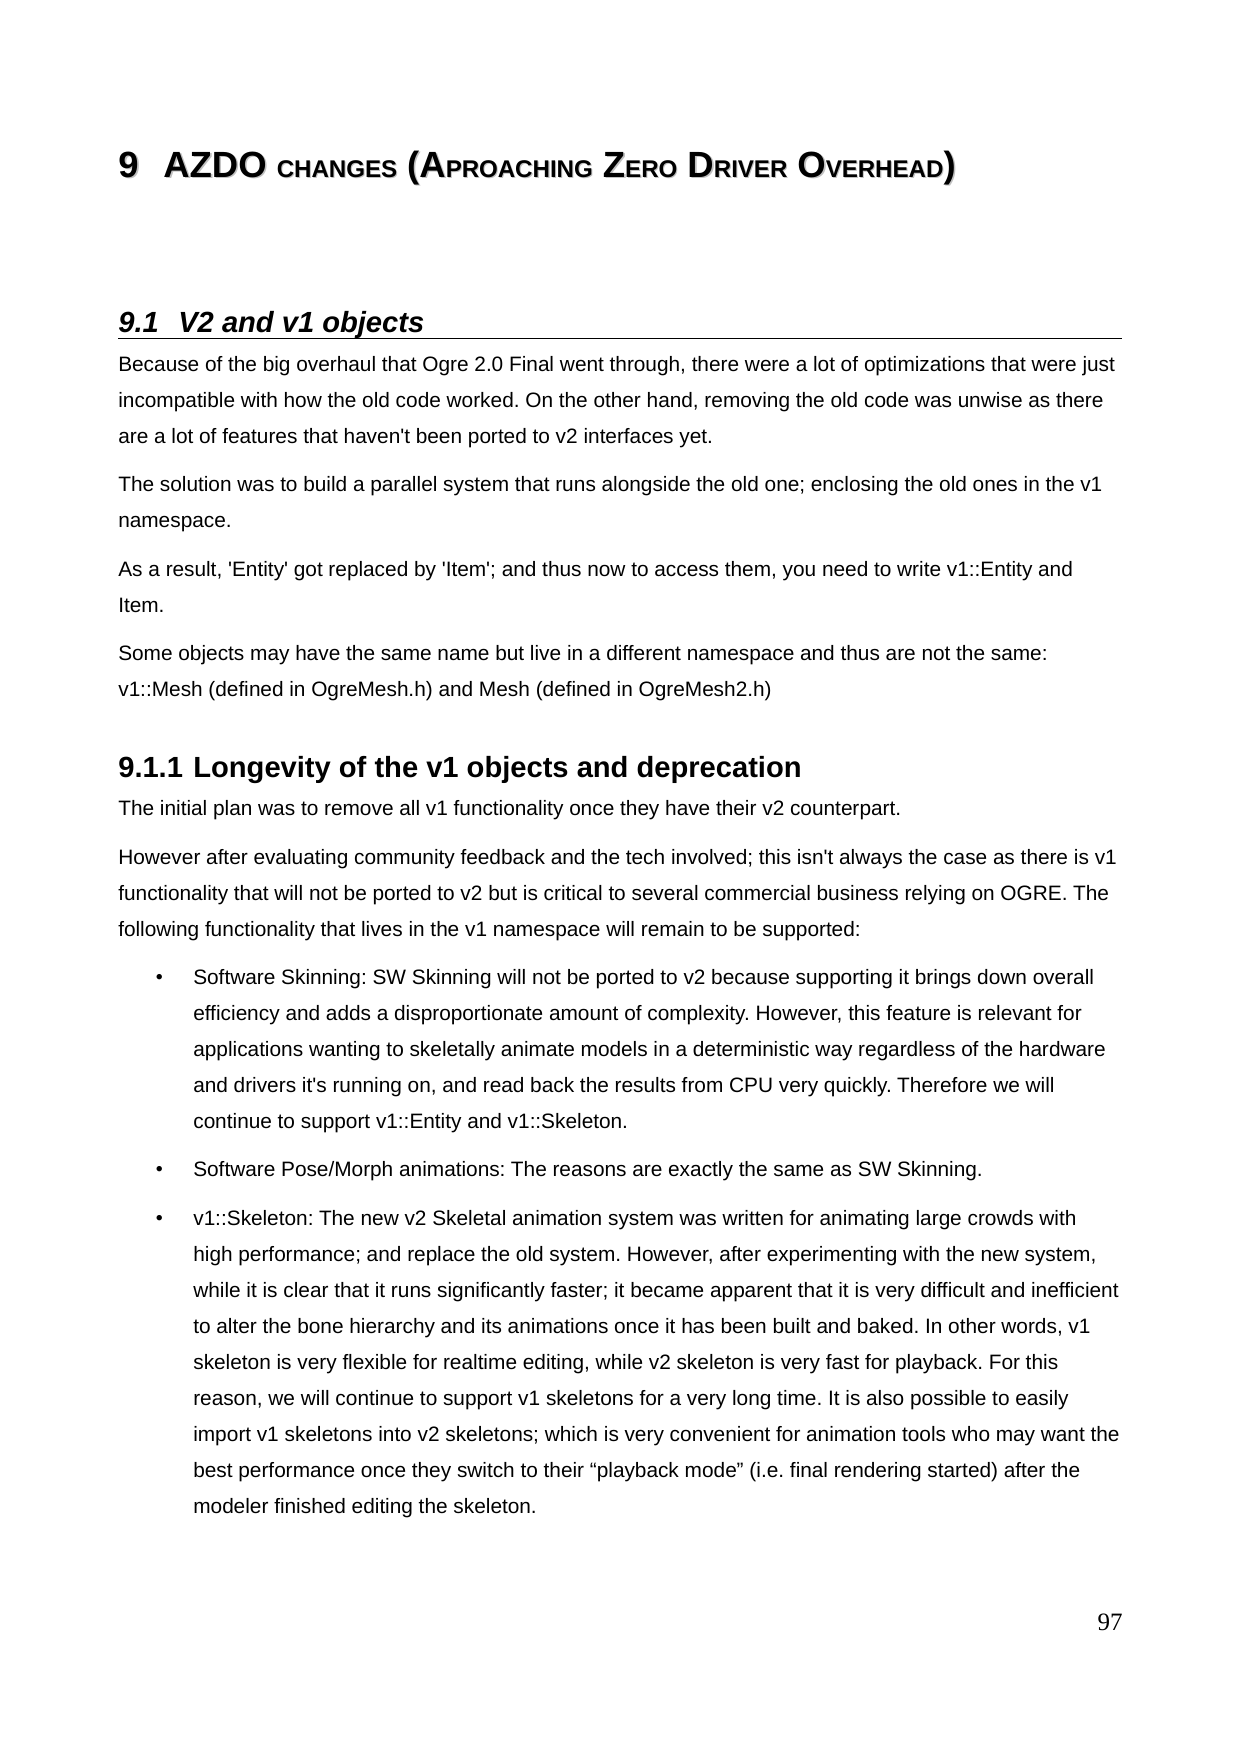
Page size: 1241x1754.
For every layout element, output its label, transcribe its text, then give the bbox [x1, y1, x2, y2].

text The solution was to build a parallel system that runs alongside the old one; enclosing the old ones in the v1 namespace. [118, 472, 1122, 532]
list v1::Skeleton: The new v2 Skeletal animation system was written for animating large crowds with high performance; and replace the old system. However, after experimenting with the new system, while it is clear that it runs significantly faster; it became apparent that it is very difficult and inefficient to alter the bone hierarchy and its animations once it has been built and baked. In other words, v1 skeleton is very flexible for realtime editing, while v2 skeleton is very fast for playback. For this reason, we will continue to support v1 skeletons for a very long time. It is also possible to easily import v1 skeletons into v2 skeletons; which is very convenient for animation tools who may want the best performance once they switch to their “playback mode” (i.e. final rendering started) after the modeler finished editing the skeleton. [156, 1206, 1122, 1517]
text Because of the big overhaul that Ogre 2.0 Final went through, there were a lot of optimizations that were just incompatible with how the old code worked. On the other hand, removing the old code was unwise as there are a lot of features that haven't been ported to v2 interfaces yet. [118, 352, 1122, 448]
list Software Skinning: SW Skinning will not be ported to v2 because supporting it brings down overall efficiency and adds a disproportionate amount of complexity. However, this feature is relevant for applications wanting to skeletally animate models in a deterministic way regardless of the hardware and drivers it's running on, and read back the results from CPU very quickly. Therefore we will continue to support v1::Entity and v1::Skeleton. [156, 965, 1122, 1133]
text Some objects may have the same name but live in a different namespace and thus are not the same: v1::Mesh (defined in OgreMesh.h) and Mesh (defined in OgreMesh2.h) [118, 641, 1122, 701]
text The initial plan was to remove all v1 functionality once they have their v2 counterpart. [118, 796, 1122, 820]
list Software Pose/Morph animations: The reasons are exactly the same as SW Skinning. [156, 1157, 1122, 1181]
subtitle Longevity of the v1 objects and deprecation [118, 750, 1122, 784]
subtitle AZDO changes (Aproaching Zero Driver Overhead) [118, 143, 1122, 185]
subtitle V2 and v1 objects [118, 305, 1122, 338]
text As a result, 'Entity' got replaced by 'Item'; and thus now to access them, you need to write v1::Entity and Item. [118, 556, 1122, 616]
text However after evaluating community feedback and the tech involved; this isn't always the case as there is v1 functionality that will not be ported to v2 but is critical to several commercial business relying on OGRE. The following functionality that lives in the v1 namespace will remain to be supported: [118, 845, 1122, 941]
